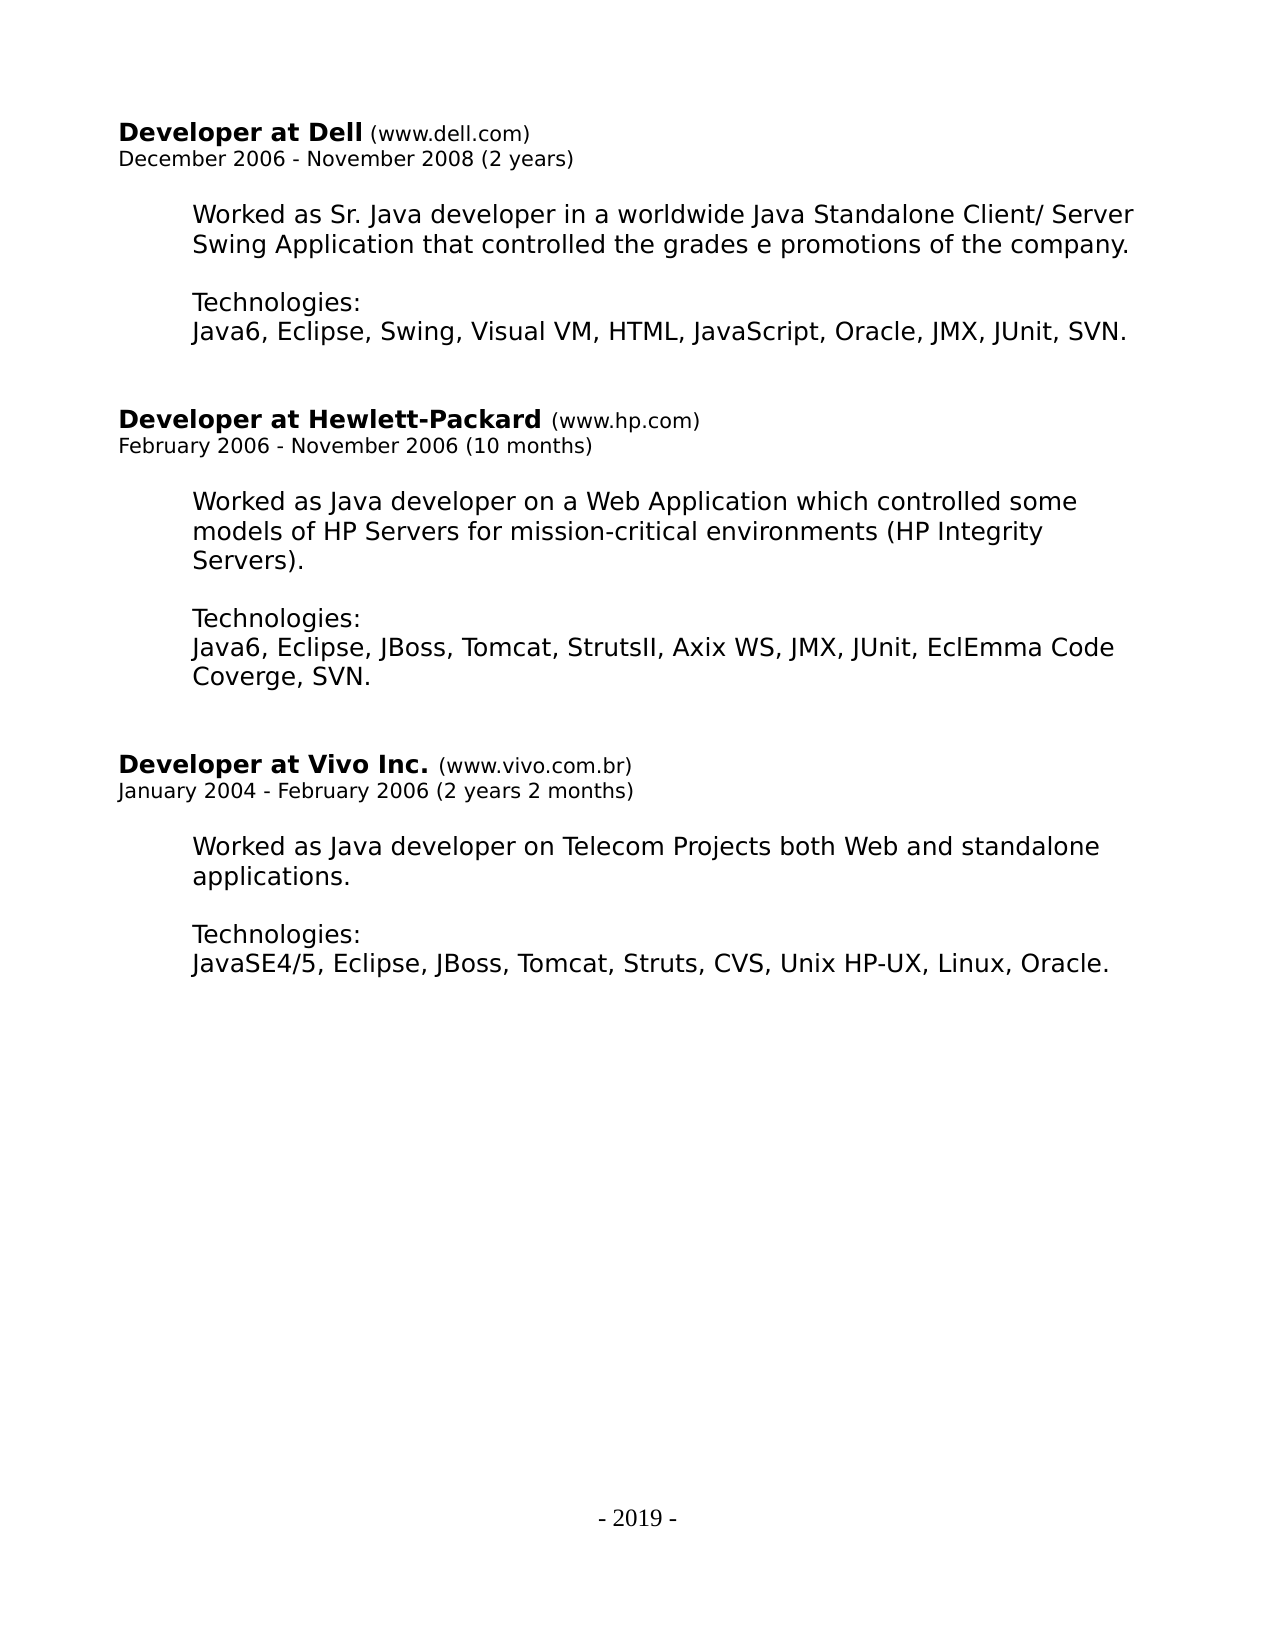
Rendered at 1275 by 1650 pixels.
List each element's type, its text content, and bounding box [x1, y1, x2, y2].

text Technologies: [192, 920, 1157, 949]
text Java6, Eclipse, JBoss, Tomcat, StrutsII, Axix WS, JMX, JUnit, EclEmma Code Coverge, SVN. [192, 633, 1157, 692]
text February 2006 - November 2006 (10 months) [118, 434, 1157, 458]
text December 2006 - November 2008 (2 years) [118, 147, 1157, 172]
text Worked as Java developer on Telecom Projects both Web and standalone applications. [192, 833, 1157, 891]
text Java6, Eclipse, Swing, Visual VM, HTML, JavaScript, Oracle, JMX, JUnit, SVN. [192, 317, 1157, 347]
text Technologies: [192, 288, 1157, 317]
text JavaSE4/5, Eclipse, JBoss, Tomcat, Struts, CVS, Unix HP-UX, Linux, Oracle. [192, 949, 1157, 978]
text Technologies: [192, 604, 1157, 633]
text Worked as Java developer on a Web Application which controlled some models of HP Servers for mission-critical environments (HP Integrity Servers). [192, 487, 1157, 575]
text Developer at Vivo Inc. (www.vivo.com.br) [118, 750, 1157, 779]
text Worked as Sr. Java developer in a worldwide Java Standalone Client/ Server Swing Application that controlled the grades e promotions of the company. [192, 201, 1157, 259]
text Developer at Dell (www.dell.com) [118, 118, 1157, 147]
text Developer at Hewlett-Packard (www.hp.com) [118, 405, 1157, 434]
text January 2004 - February 2006 (2 years 2 months) [118, 779, 1157, 803]
